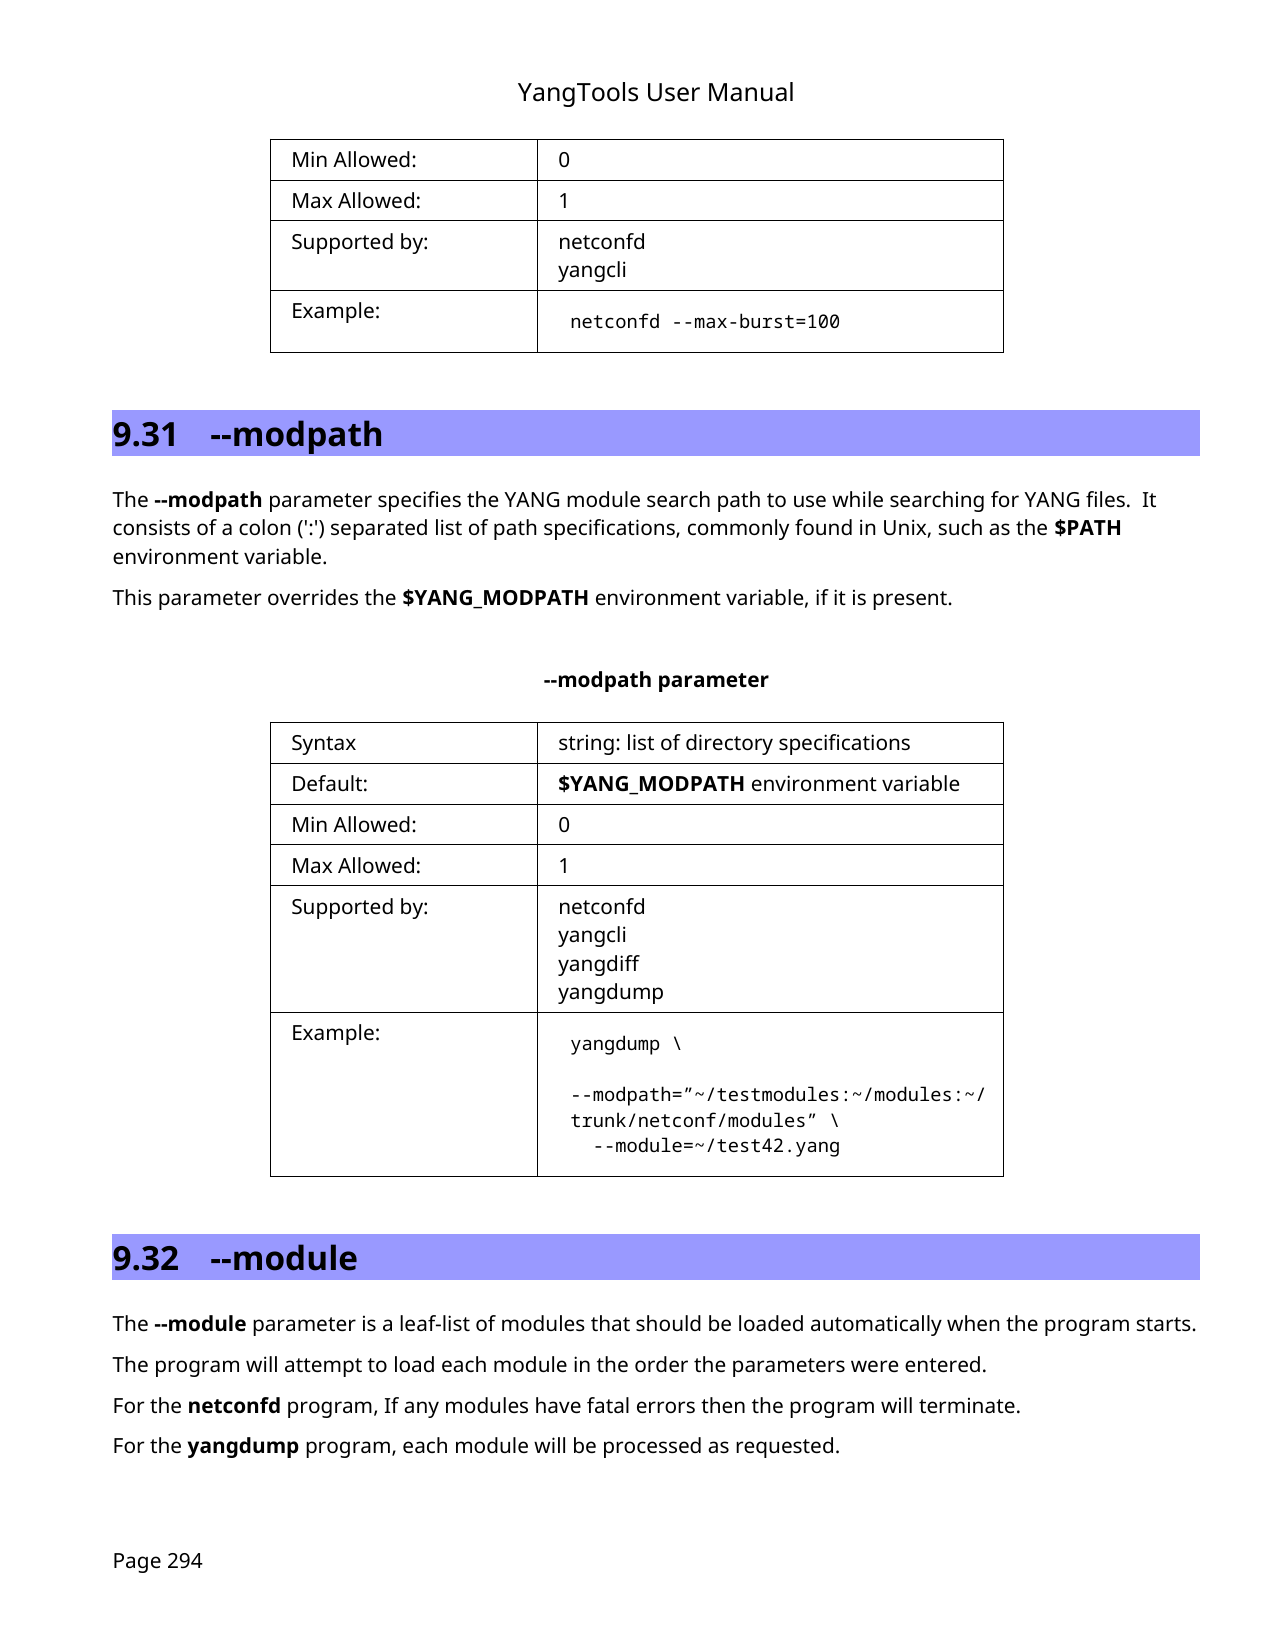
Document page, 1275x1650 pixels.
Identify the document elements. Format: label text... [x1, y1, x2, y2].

table_cell netconfd --max-burst=100 [538, 291, 1003, 352]
table_cell 1 [538, 845, 1003, 885]
text This parameter overrides the $YANG_MODPATH environment variable, if it is present. [112, 583, 1200, 611]
table_cell Min Allowed: [271, 805, 537, 844]
table_cell Supported by: [271, 221, 537, 290]
table_cell 0 [538, 805, 1003, 844]
subtitle --module [112, 1234, 1200, 1280]
table_cell $YANG_MODPATH environment variable [538, 764, 1003, 803]
table_header Syntax [271, 723, 537, 762]
table_cell Max Allowed: [271, 845, 537, 885]
table_cell Max Allowed: [271, 181, 537, 220]
table_cell 1 [538, 181, 1003, 220]
table_cell Example: [271, 1013, 537, 1176]
table_cell netconfd yangcli yangdiff yangdump [538, 886, 1003, 1012]
text The program will attempt to load each module in the order the parameters were entered. [112, 1350, 1200, 1378]
table_header string: list of directory specifications [538, 723, 1003, 762]
subtitle --modpath parameter [127, 665, 1185, 693]
table_cell Supported by: [271, 886, 537, 1012]
table_cell Example: [271, 291, 537, 352]
subtitle --modpath [112, 410, 1200, 456]
text The --module parameter is a leaf-list of modules that should be loaded automatically when the program starts. [112, 1309, 1200, 1337]
table_cell yangdump \ --modpath=”~/testmodules:~/modules:~/trunk/netconf/modules” \ --module=~/test42.yang [538, 1013, 1003, 1176]
text The --modpath parameter specifies the YANG module search path to use while searching for YANG files. It consists of a colon (':') separated list of path specifications, commonly found in Unix, such as the $PATH environment variable. [112, 485, 1200, 570]
table_cell netconfd yangcli [538, 221, 1003, 290]
text For the yangdump program, each module will be processed as requested. [112, 1432, 1200, 1460]
table_cell 0 [538, 140, 1003, 179]
text For the netconfd program, If any modules have fatal errors then the program will terminate. [112, 1391, 1200, 1419]
table_cell Default: [271, 764, 537, 803]
table_cell Min Allowed: [271, 140, 537, 179]
